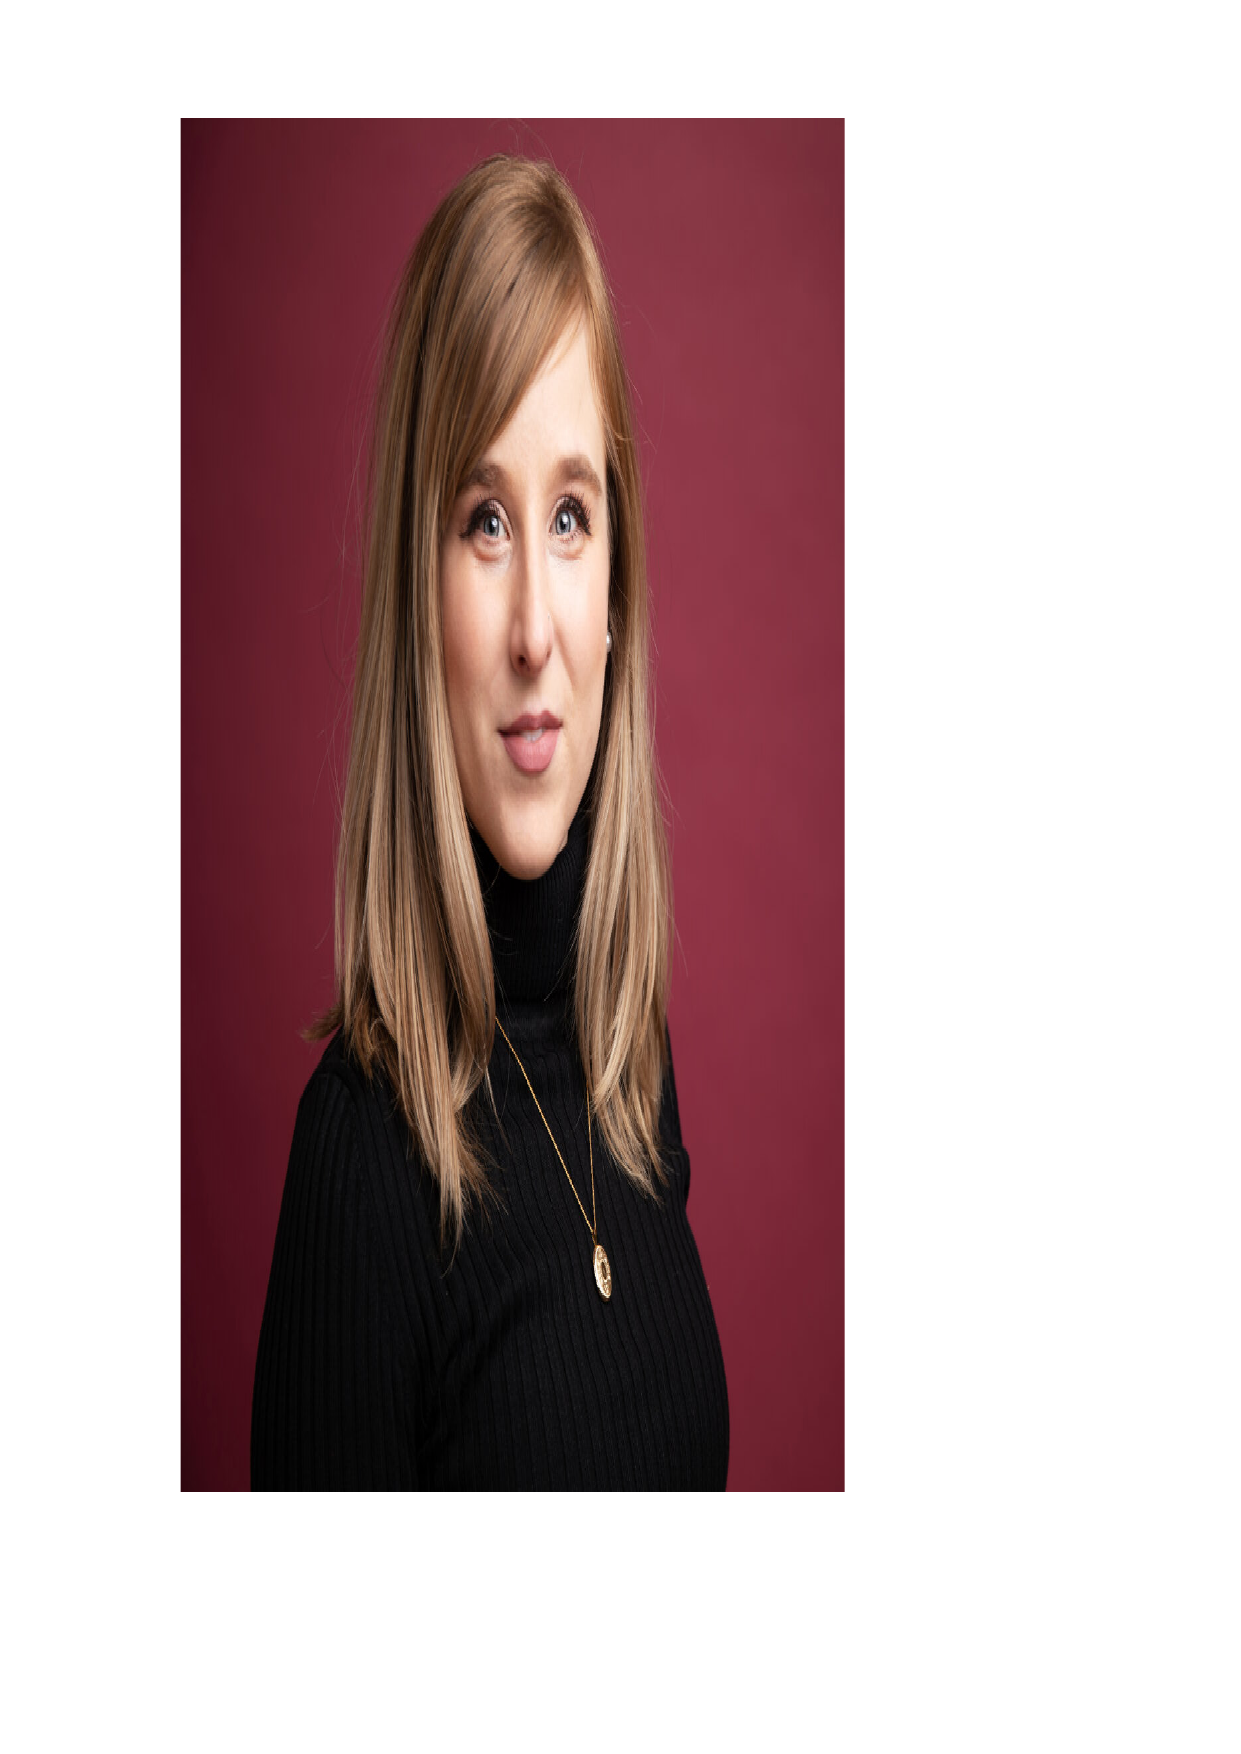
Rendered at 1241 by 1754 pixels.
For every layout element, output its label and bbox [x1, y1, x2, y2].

picture [180, 118, 845, 1492]
